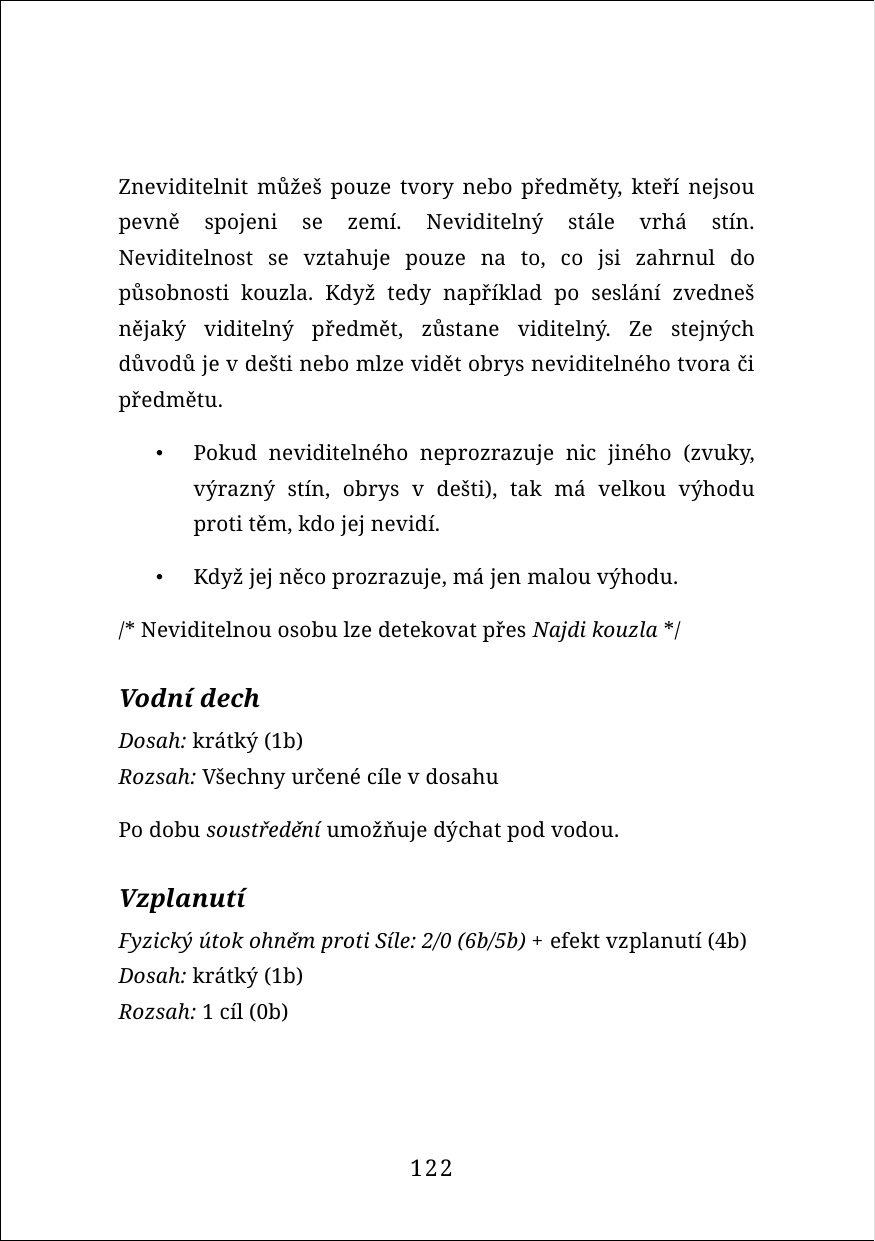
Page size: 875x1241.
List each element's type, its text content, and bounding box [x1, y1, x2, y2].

list Když jej něco prozrazuje, má jen malou výhodu. [156, 562, 756, 591]
text Dosah: krátký (1b) Rozsah: Všechny určené cíle v dosahu [118, 726, 756, 790]
text Po dobu soustředění umožňuje dýchat pod vodou. [118, 815, 756, 844]
text Zneviditelnit můžeš pouze tvory nebo předměty, kteří nejsou pevně spojeni se zemí. Neviditelný stále vrhá stín. Neviditelnost se vztahuje pouze na to, co jsi zahrnul do působnosti kouzla. Když tedy například po seslání zvedneš nějaký viditelný předmět, zůstane viditelný. Ze stejných důvodů je v dešti nebo mlze vidět obrys neviditelného tvora či předmětu. [118, 172, 756, 413]
subtitle Vzplanutí [118, 880, 756, 914]
list Pokud neviditelného neprozrazuje nic jiného (zvuky, výrazný stín, obrys v dešti), tak má velkou výhodu proti těm, kdo jej nevidí. [156, 438, 756, 538]
text /* Neviditelnou osobu lze detekovat přes Najdi kouzla */ [118, 616, 756, 644]
subtitle Vodní dech [118, 681, 756, 715]
text Fyzický útok ohněm proti Síle: 2/0 (6b/5b) + efekt vzplanutí (4b) Dosah: krátký (1b) Rozsah: 1 cíl (0b) [118, 926, 756, 1026]
